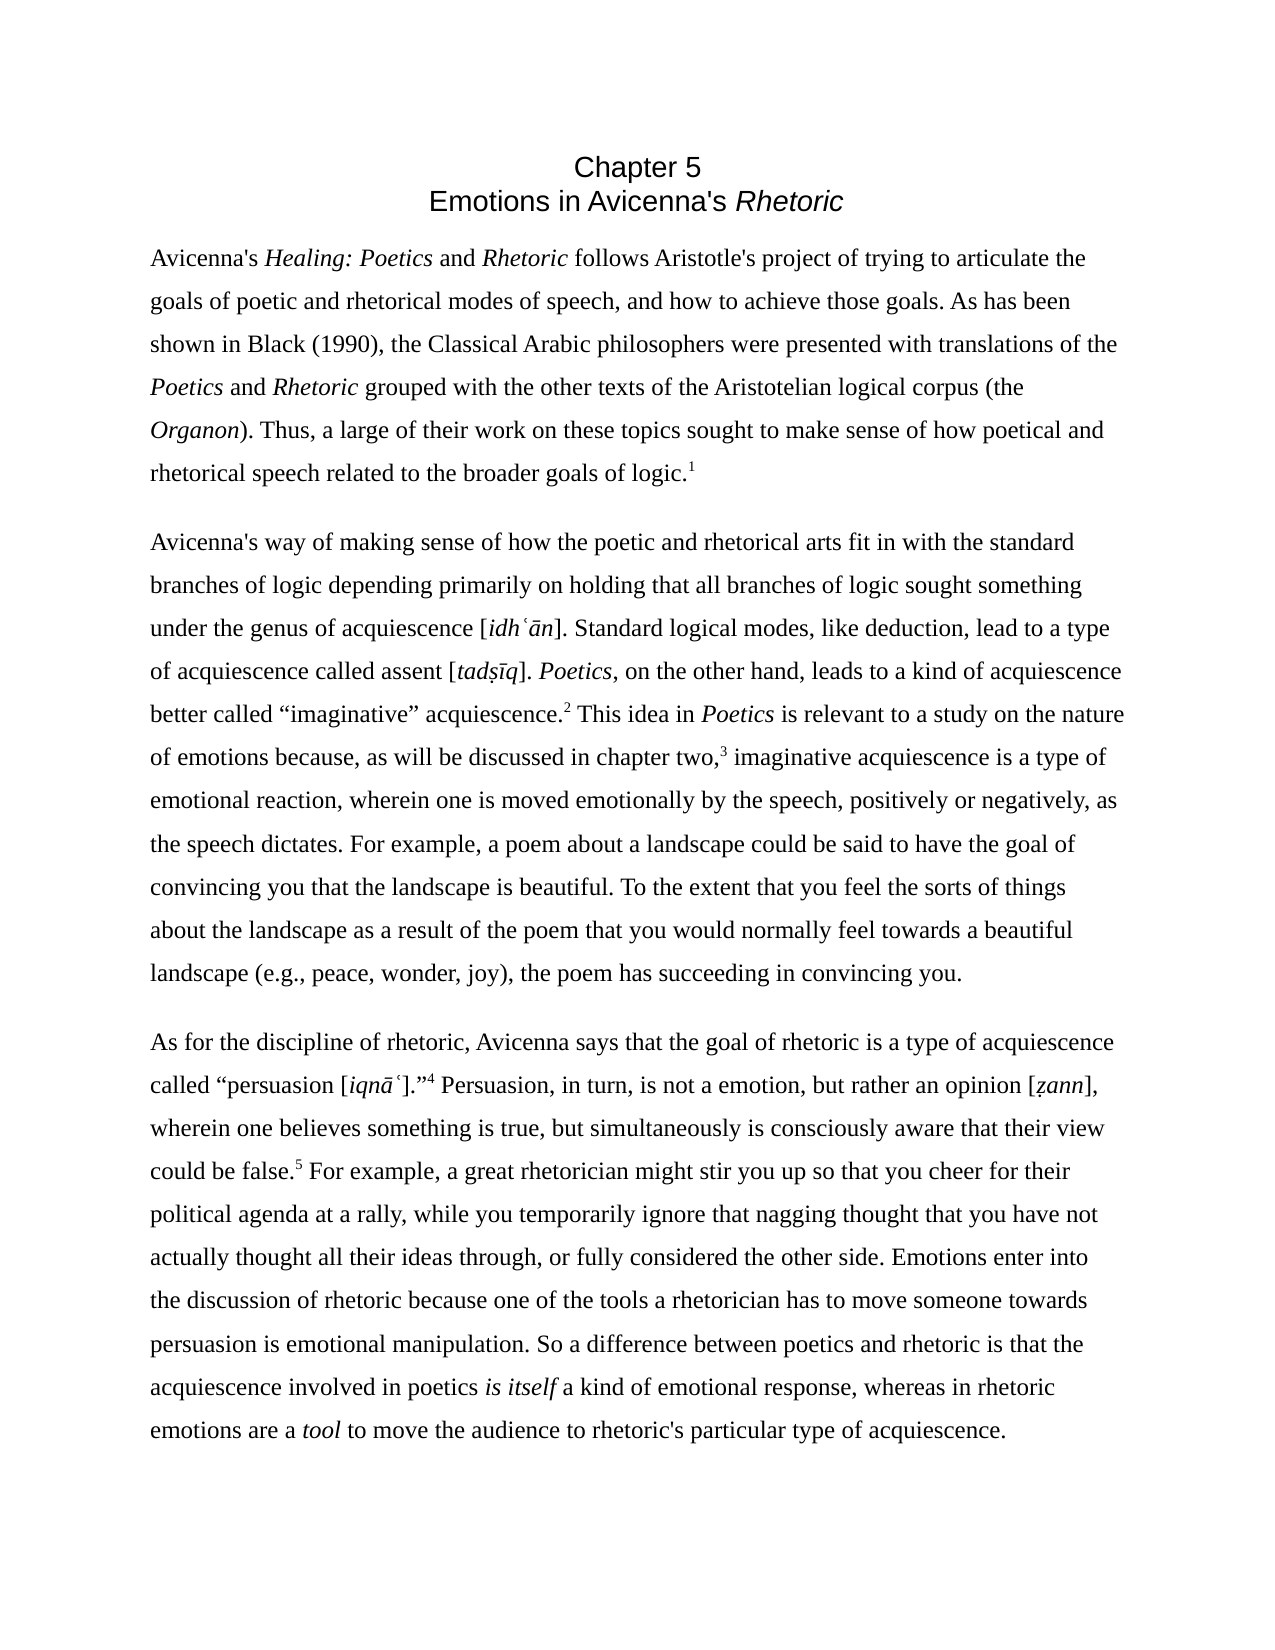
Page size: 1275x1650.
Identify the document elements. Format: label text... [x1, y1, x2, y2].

subtitle Chapter 5 [150, 150, 1125, 183]
text As for the discipline of rhetoric, Avicenna says that the goal of rhetoric is a type of acquiescence called “persuasion [iqnāʿ].” Persuasion, in turn, is not a emotion, but rather an opinion [ẓann], wherein one believes something is true, but simultaneously is consciously aware that their view could be false. For example, a great rhetorician might stir you up so that you cheer for their political agenda at a rally, while you temporarily ignore that nagging thought that you have not actually thought all their ideas through, or fully considered the other side. Emotions enter into the discussion of rhetoric because one of the tools a rhetorician has to move someone towards persuasion is emotional manipulation. So a difference between poetics and rhetoric is that the acquiescence involved in poetics is itself a kind of emotional response, whereas in rhetoric emotions are a tool to move the audience to rhetoric's particular type of acquiescence. [150, 1027, 1125, 1444]
text Avicenna's Healing: Poetics and Rhetoric follows Aristotle's project of trying to articulate the goals of poetic and rhetorical modes of speech, and how to achieve those goals. As has been shown in Black (1990), the Classical Arabic philosophers were presented with translations of the Poetics and Rhetoric grouped with the other texts of the Aristotelian logical corpus (the Organon). Thus, a large of their work on these topics sought to make sense of how poetical and rhetorical speech related to the broader goals of logic. [150, 243, 1125, 487]
subtitle Emotions in Avicenna's Rhetoric [150, 183, 1125, 217]
text Avicenna's way of making sense of how the poetic and rhetorical arts fit in with the standard branches of logic depending primarily on holding that all branches of logic sought something under the genus of acquiescence [idhʿān]. Standard logical modes, like deduction, lead to a type of acquiescence called assent [tadṣīq]. Poetics, on the other hand, leads to a kind of acquiescence better called “imaginative” acquiescence. This idea in Poetics is relevant to a study on the nature of emotions because, as will be discussed in chapter two, imaginative acquiescence is a type of emotional reaction, wherein one is moved emotionally by the speech, positively or negatively, as the speech dictates. For example, a poem about a landscape could be said to have the goal of convincing you that the landscape is beautiful. To the extent that you feel the sorts of things about the landscape as a result of the poem that you would normally feel towards a beautiful landscape (e.g., peace, wonder, joy), the poem has succeeding in convincing you. [150, 527, 1125, 987]
